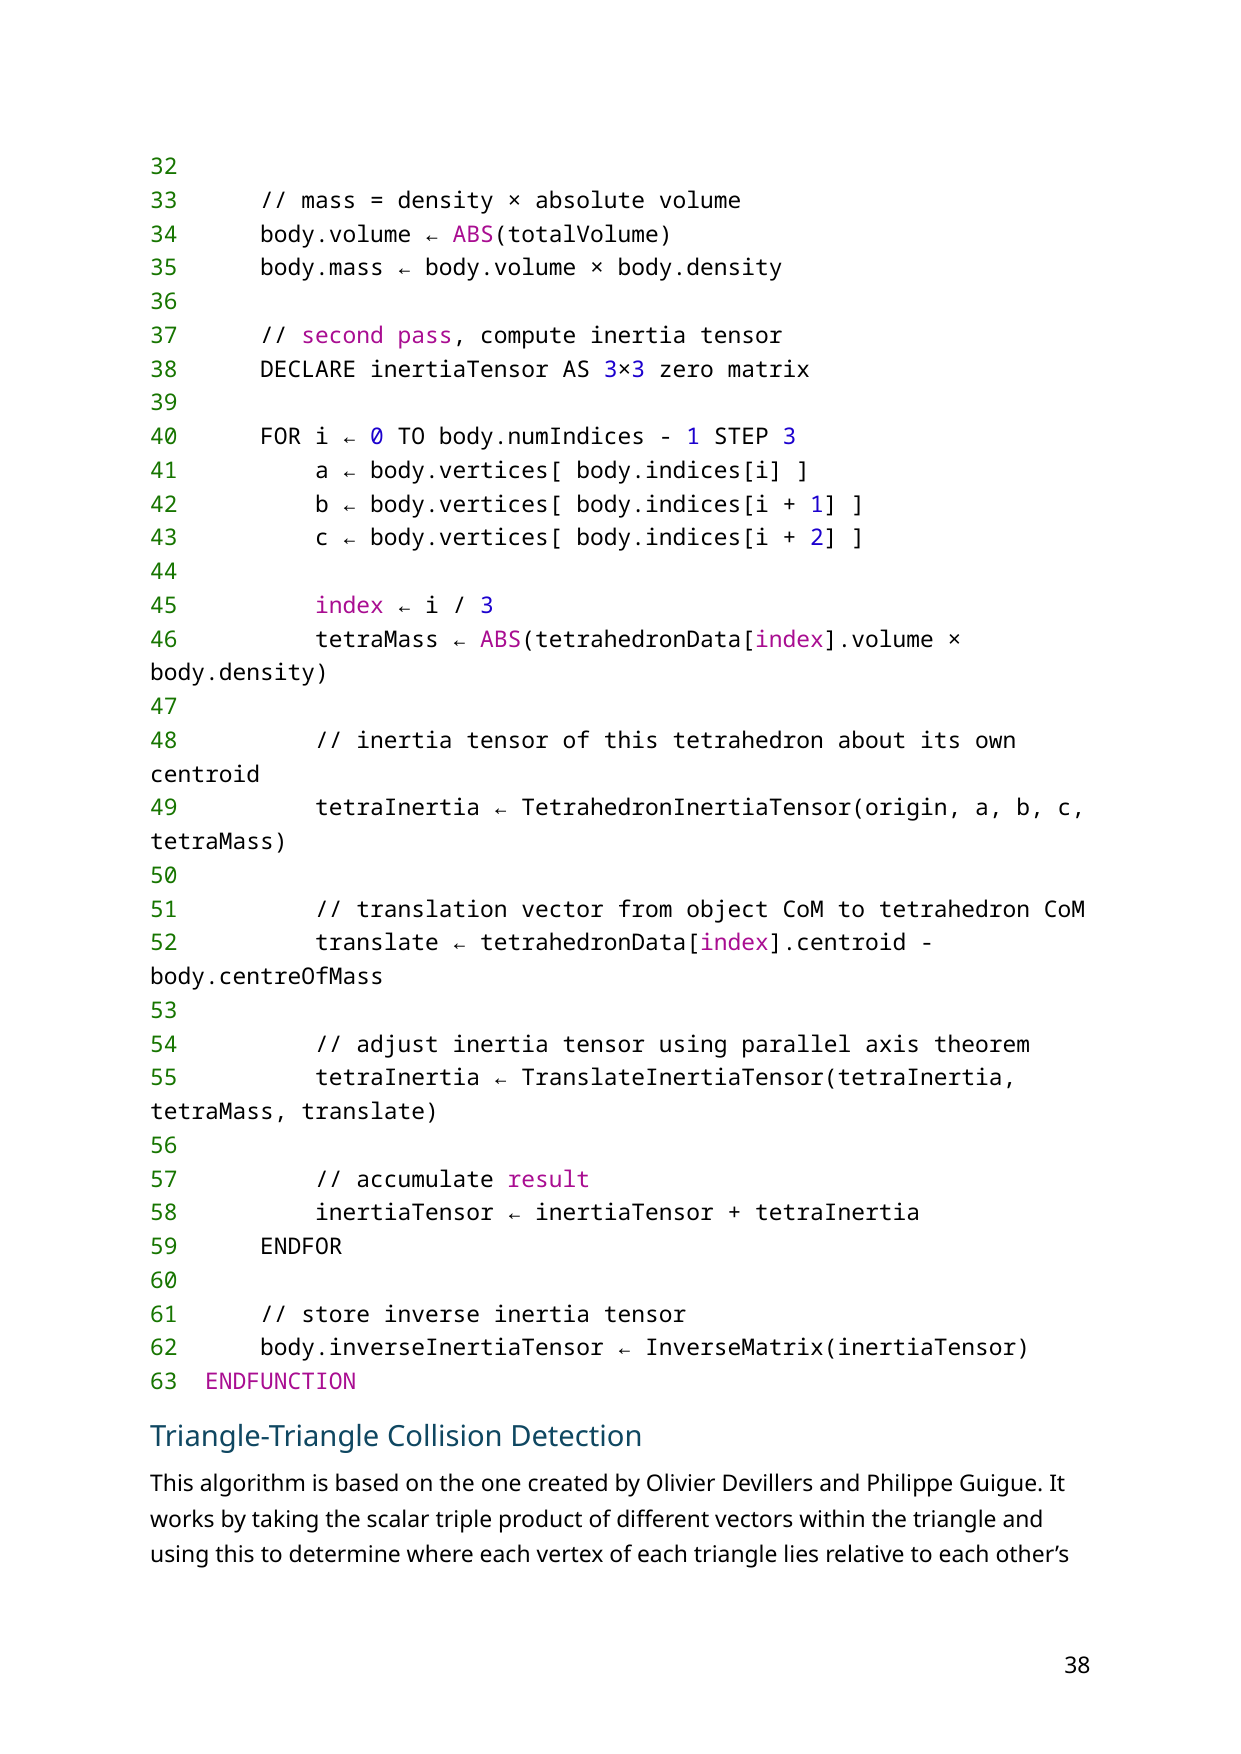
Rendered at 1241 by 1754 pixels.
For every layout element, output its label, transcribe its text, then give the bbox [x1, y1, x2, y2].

text 48 // inertia tensor of this tetrahedron about its own centroid [150, 724, 1090, 789]
text 32 [150, 150, 1090, 181]
text 44 [150, 555, 1090, 586]
text 60 [150, 1264, 1090, 1295]
text 38 DECLARE inertiaTensor AS 3×3 zero matrix [150, 352, 1090, 384]
text 40 FOR i ← 0 TO body.numIndices - 1 STEP 3 [150, 420, 1090, 451]
text This algorithm is based on the one created by Olivier Devillers and Philippe Guigue. It works by taking the scalar triple product of different vectors within the triangle and using this to determine where each vertex of each triangle lies relative to each other’s [150, 1467, 1090, 1570]
text 47 [150, 690, 1090, 721]
text 53 [150, 994, 1090, 1025]
text 62 body.inverseInertiaTensor ← InverseMatrix(inertiaTensor) [150, 1331, 1090, 1362]
text 37 // second pass, compute inertia tensor [150, 319, 1090, 350]
text 42 b ← body.vertices[ body.indices[i + 1] ] [150, 487, 1090, 519]
text 56 [150, 1129, 1090, 1160]
text 33 // mass = density × absolute volume [150, 184, 1090, 215]
text 52 translate ← tetrahedronData[index].centroid - body.centreOfMass [150, 926, 1090, 991]
text 57 // accumulate result [150, 1162, 1090, 1194]
text 61 // store inverse inertia tensor [150, 1297, 1090, 1329]
text 35 body.mass ← body.volume × body.density [150, 251, 1090, 282]
text 51 // translation vector from object CoM to tetrahedron CoM [150, 892, 1090, 924]
text 49 tetraInertia ← TetrahedronInertiaTensor(origin, a, b, c, tetraMass) [150, 791, 1090, 856]
text 59 ENDFOR [150, 1230, 1090, 1261]
text 45 index ← i / 3 [150, 589, 1090, 620]
text 55 tetraInertia ← TranslateInertiaTensor(tetraInertia, tetraMass, translate) [150, 1061, 1090, 1126]
text 54 // adjust inertia tensor using parallel axis theorem [150, 1027, 1090, 1059]
text 50 [150, 859, 1090, 890]
subtitle Triangle-Triangle Collision Detection [150, 1415, 1090, 1455]
text 46 tetraMass ← ABS(tetrahedronData[index].volume × body.density) [150, 622, 1090, 687]
text 63 ENDFUNCTION [150, 1365, 1090, 1396]
text 58 inertiaTensor ← inertiaTensor + tetraInertia [150, 1196, 1090, 1227]
text 43 c ← body.vertices[ body.indices[i + 2] ] [150, 521, 1090, 552]
text 41 a ← body.vertices[ body.indices[i] ] [150, 454, 1090, 485]
text 34 body.volume ← ABS(totalVolume) [150, 217, 1090, 249]
text 36 [150, 285, 1090, 316]
text 39 [150, 386, 1090, 417]
